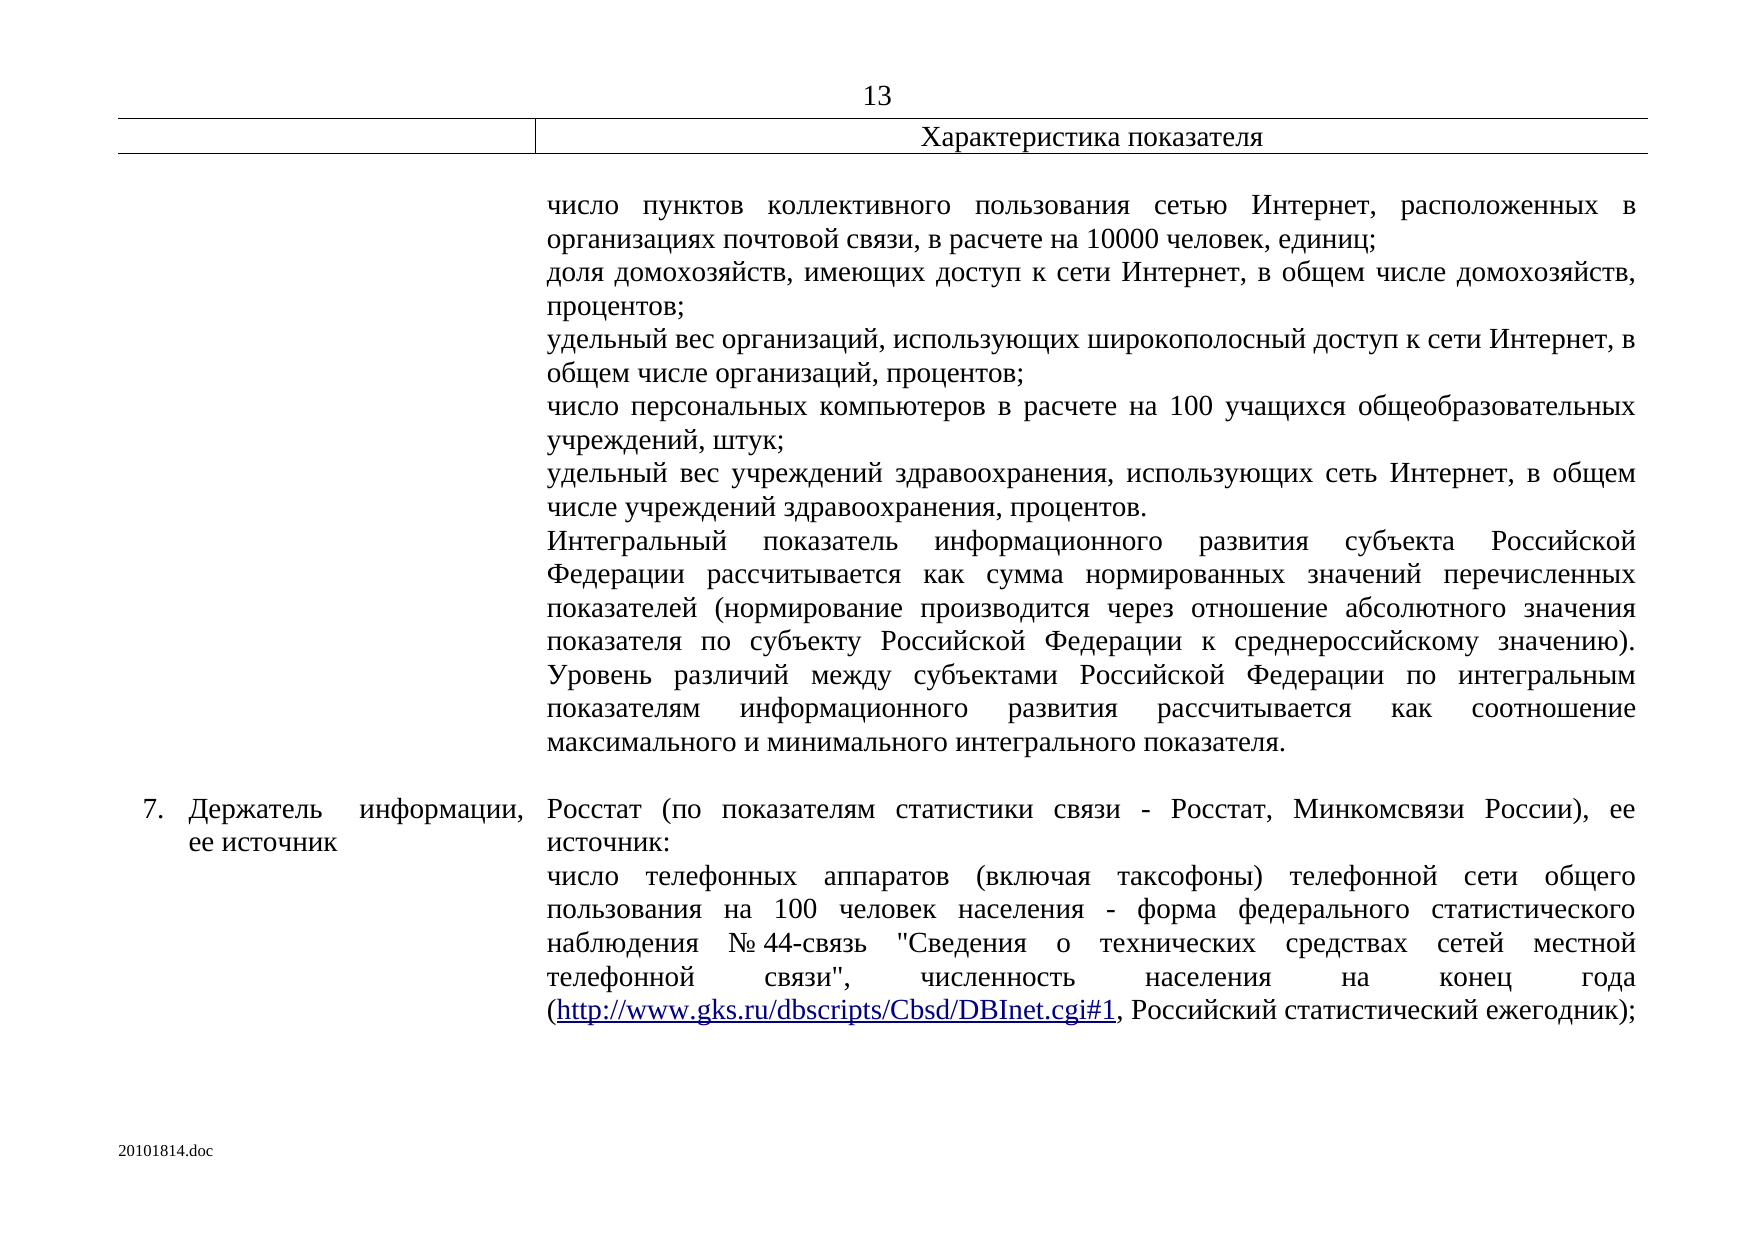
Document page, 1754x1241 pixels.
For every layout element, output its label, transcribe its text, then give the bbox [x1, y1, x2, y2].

table_cell [177, 456, 535, 791]
table_header [118, 119, 535, 153]
table_cell [118, 456, 177, 791]
table_header Характеристика показателя [536, 119, 1648, 153]
table_cell [177, 187, 535, 456]
table_cell Росстат (по показателям статистики связи - Росстат, Минкомсвязи России), ее источник: число телефонных аппаратов (включая таксофоны) телефонной сети общего пользования на 100 человек населения - форма федерального статистического наблюдения № 44-связь "Сведения о технических средствах сетей местной телефонной связи", численность населения на конец года (http://www.gks.ru/dbscripts/Cbsd/DBInet.cgi#1, Российский статистический ежегодник); [535, 791, 1648, 1026]
table_cell [535, 154, 1648, 187]
table_cell Держатель информации, ее источник [177, 791, 535, 1026]
table_cell [177, 154, 535, 187]
table_cell 7. [118, 791, 177, 1026]
table_cell [118, 154, 177, 187]
table_cell число пунктов коллективного пользования сетью Интернет, расположенных в организациях почтовой связи, в расчете на 10000 человек, единиц; доля домохозяйств, имеющих доступ к сети Интернет, в общем числе домохозяйств, процентов; удельный вес организаций, использующих широкополосный доступ к сети Интернет, в общем числе организаций, процентов; число персональных компьютеров в расчете на 100 учащихся общеобразовательных учреждений, штук; [535, 187, 1648, 456]
table_cell [118, 187, 177, 456]
table_cell удельный вес учреждений здравоохранения, использующих сеть Интернет, в общем числе учреждений здравоохранения, процентов. Интегральный показатель информационного развития субъекта Российской Федерации рассчитывается как сумма нормированных значений перечисленных показателей (нормирование производится через отношение абсолютного значения показателя по субъекту Российской Федерации к среднероссийскому значению). Уровень различий между субъектами Российской Федерации по интегральным показателям информационного развития рассчитывается как соотношение максимального и минимального интегрального показателя. [535, 456, 1648, 791]
